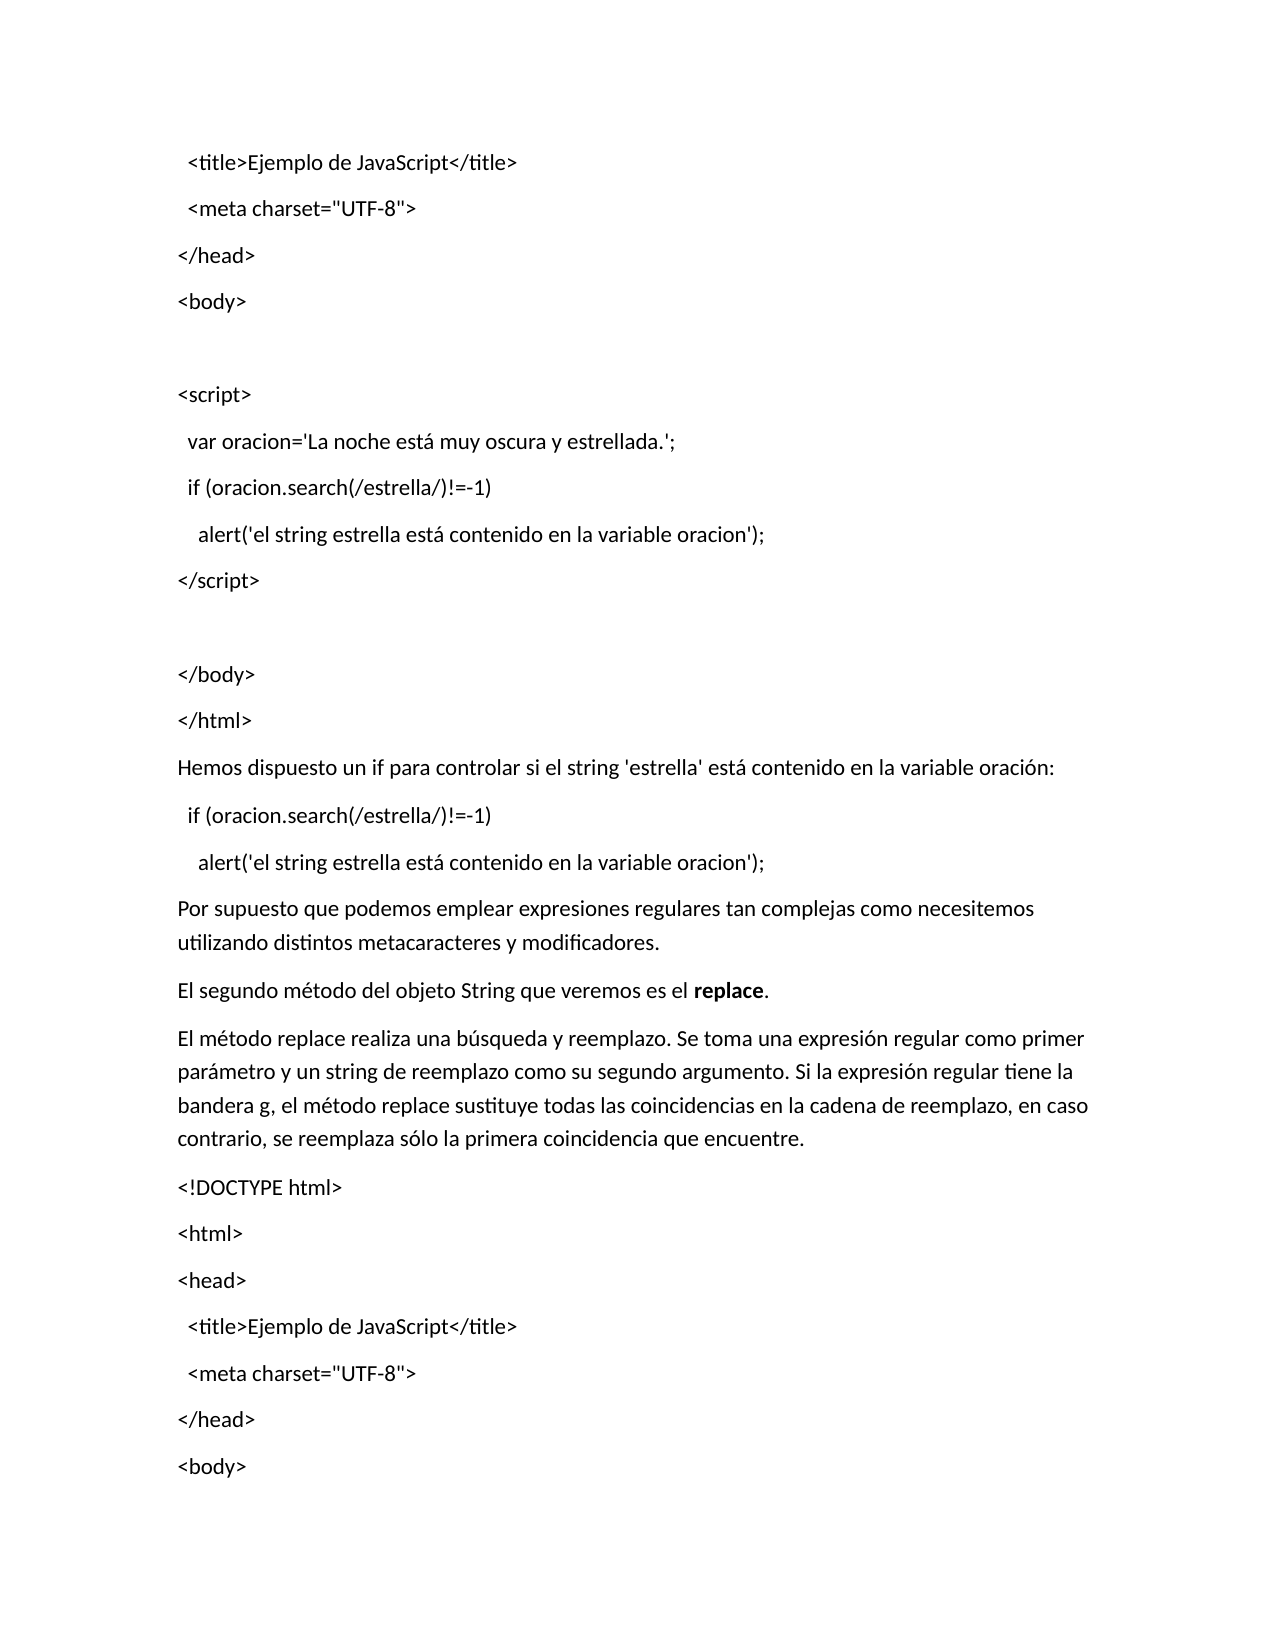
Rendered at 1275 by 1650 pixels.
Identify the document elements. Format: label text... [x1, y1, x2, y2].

text <body> [177, 1452, 1098, 1480]
text <meta charset="UTF-8"> [177, 1359, 1098, 1387]
text </script> [177, 567, 1098, 595]
text Por supuesto que podemos emplear expresiones regulares tan complejas como necesitemos utilizando distintos metacaracteres y modificadores. [177, 894, 1098, 956]
text El método replace realiza una búsqueda y reemplazo. Se toma una expresión regular como primer parámetro y un string de reemplazo como su segundo argumento. Si la expresión regular tiene la bandera g, el método replace sustituye todas las coincidencias en la cadena de reemplazo, en caso contrario, se reemplaza sólo la primera coincidencia que encuentre. [177, 1024, 1098, 1153]
text alert('el string estrella está contenido en la variable oracion'); [177, 848, 1098, 876]
text <html> [177, 1219, 1098, 1247]
text var oracion='La noche está muy oscura y estrellada.'; [177, 427, 1098, 455]
text <head> [177, 1266, 1098, 1294]
text </head> [177, 241, 1098, 269]
text El segundo método del objeto String que veremos es el replace. [177, 976, 1098, 1004]
text <body> [177, 287, 1098, 315]
text alert('el string estrella está contenido en la variable oracion'); [177, 520, 1098, 548]
text <title>Ejemplo de JavaScript</title> [177, 148, 1098, 176]
text <meta charset="UTF-8"> [177, 194, 1098, 222]
text </head> [177, 1406, 1098, 1433]
text Hemos dispuesto un if para controlar si el string 'estrella' está contenido en la variable oración: [177, 753, 1098, 781]
text <!DOCTYPE html> [177, 1173, 1098, 1201]
text <script> [177, 380, 1098, 408]
text if (oracion.search(/estrella/)!=-1) [177, 801, 1098, 829]
text </body> [177, 660, 1098, 688]
text <title>Ejemplo de JavaScript</title> [177, 1312, 1098, 1340]
text </html> [177, 706, 1098, 734]
text if (oracion.search(/estrella/)!=-1) [177, 473, 1098, 502]
